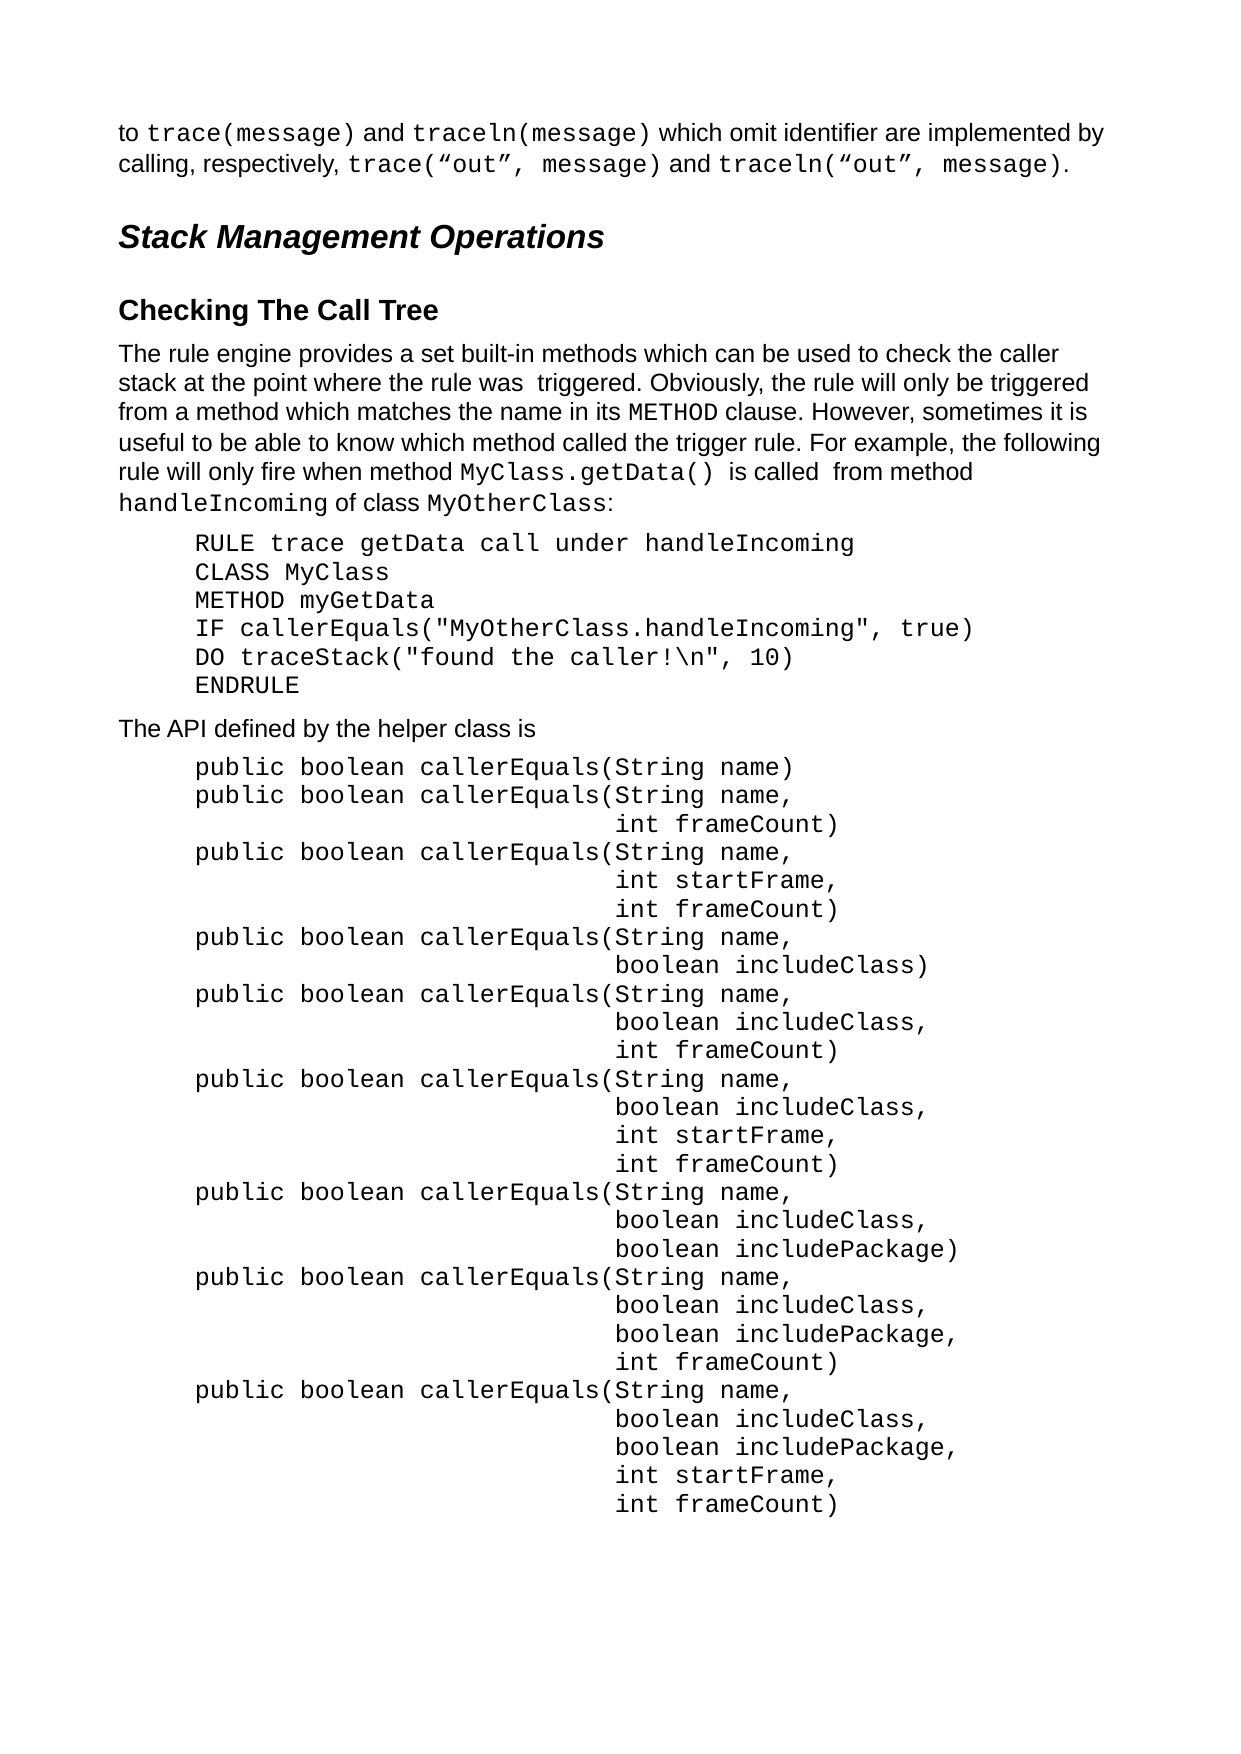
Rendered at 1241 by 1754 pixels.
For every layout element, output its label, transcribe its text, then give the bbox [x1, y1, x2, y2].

text The rule engine provides a set built-in methods which can be used to check the caller stack at the point where the rule was triggered. Obviously, the rule will only be triggered from a method which matches the name in its METHOD clause. However, sometimes it is useful to be able to know which method called the trigger rule. For example, the following rule will only fire when method MyClass.getData() is called from method handleIncoming of class MyOtherClass: [118, 339, 1122, 518]
text The API defined by the helper class is [118, 713, 1122, 742]
text public boolean callerEquals(String name) public boolean callerEquals(String name, int frameCount) public boolean callerEquals(String name, int startFrame, int frameCount) public boolean callerEquals(String name, boolean includeClass) public boolean callerEquals(String name, boolean includeClass, int frameCount) public boolean callerEquals(String name, boolean includeClass, int startFrame, int frameCount) public boolean callerEquals(String name, boolean includeClass, boolean includePackage) public boolean callerEquals(String name, boolean includeClass, boolean includePackage, int frameCount) public boolean callerEquals(String name, boolean includeClass, boolean includePackage, int startFrame, int frameCount) [194, 755, 1122, 1548]
subtitle Stack Management Operations [118, 217, 1122, 256]
text to trace(message) and traceln(message) which omit identifier are implemented by calling, respectively, trace(“out”, message) and traceln(“out”, message). [118, 118, 1122, 180]
text RULE trace getData call under handleIncoming CLASS MyClass METHOD myGetData IF callerEquals("MyOtherClass.handleIncoming", true) DO traceStack("found the caller!\n", 10) ENDRULE [194, 531, 1122, 701]
subtitle Checking The Call Tree [118, 293, 1122, 327]
